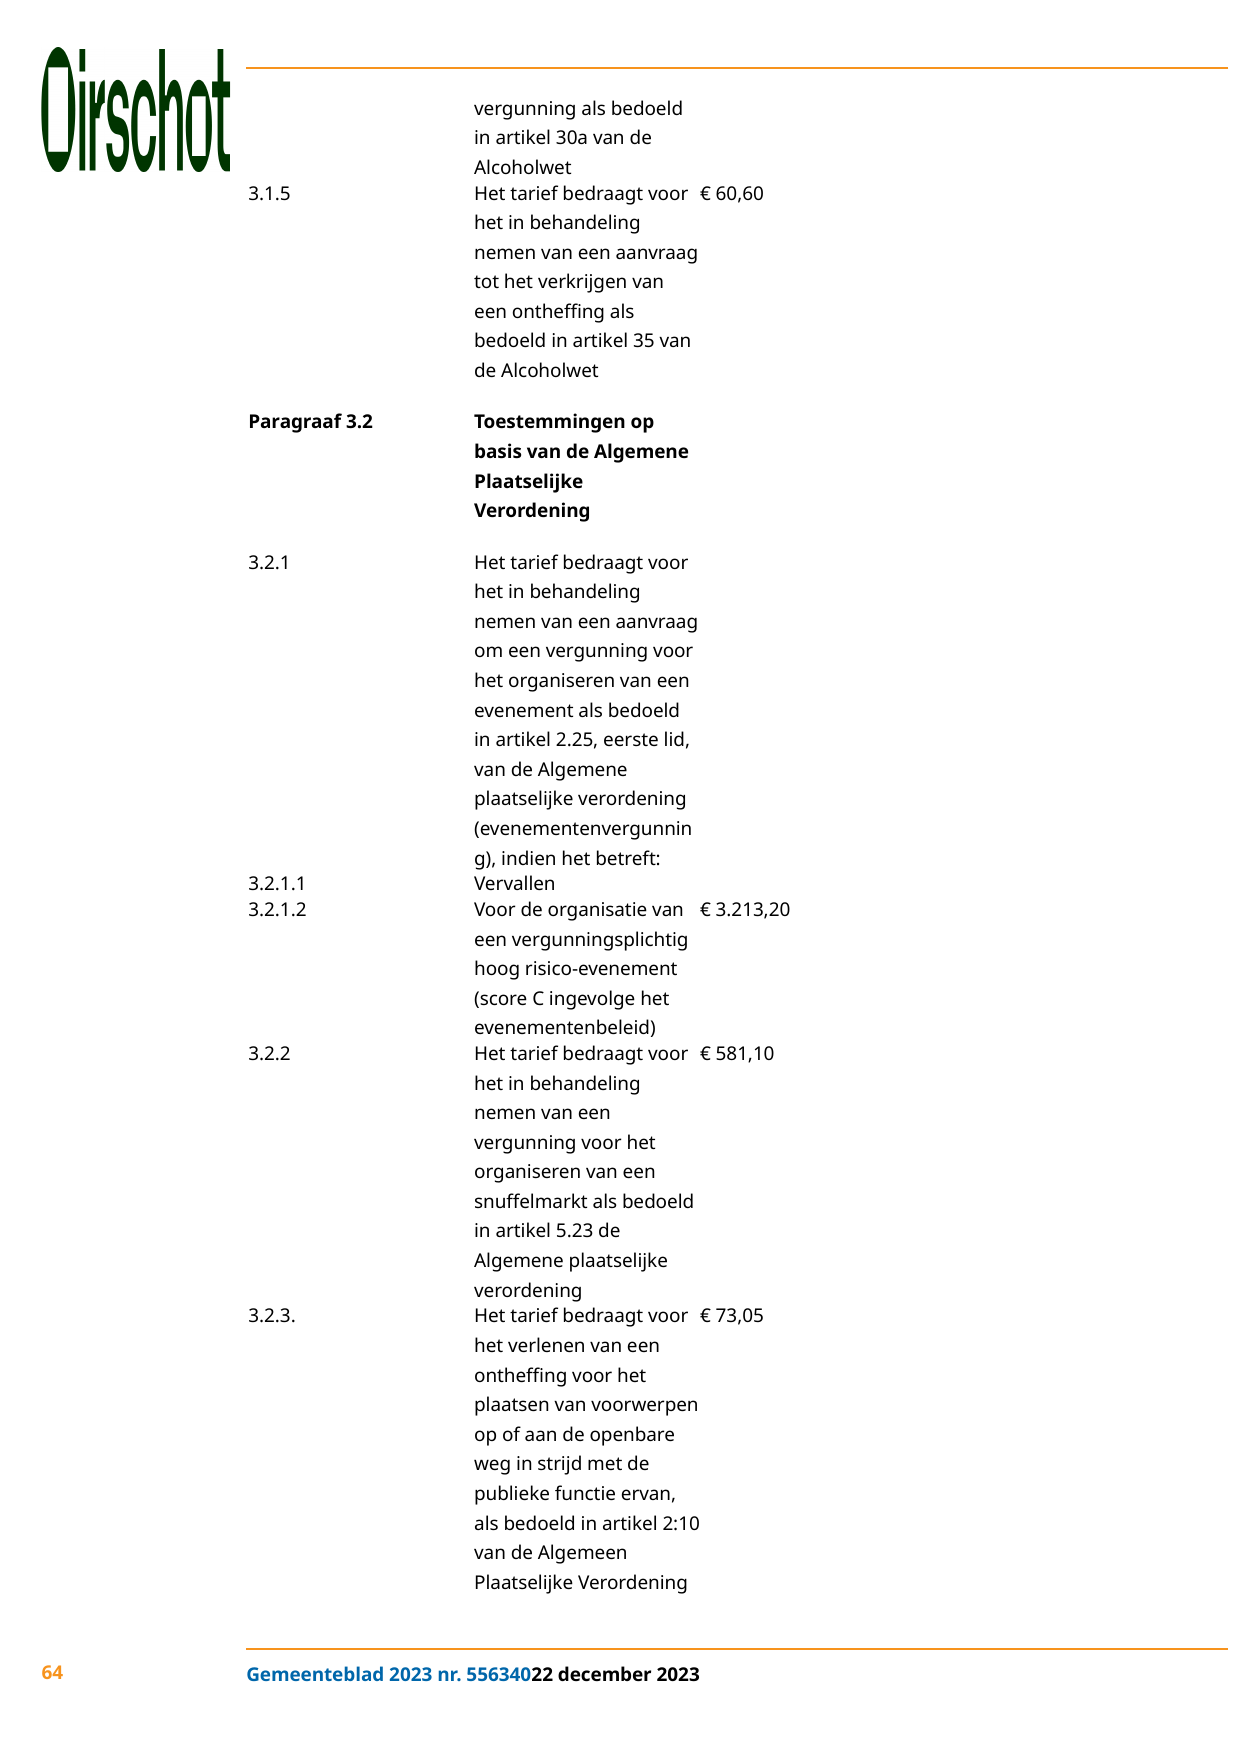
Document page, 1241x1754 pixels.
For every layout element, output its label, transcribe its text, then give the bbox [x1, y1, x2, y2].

table_cell [700, 95, 926, 180]
table_cell € 60,60 [700, 180, 926, 383]
table_cell Paragraaf 3.2 [248, 409, 474, 523]
table_cell € 73,05 [700, 1303, 926, 1594]
table_cell [700, 409, 926, 523]
table_cell 3.1.5 [248, 180, 474, 383]
table_cell Vervallen [474, 870, 700, 896]
picture [41, 47, 231, 172]
table_cell 3.2.1.1 [248, 870, 474, 896]
table_cell [926, 549, 1152, 870]
table_cell € 581,10 [700, 1040, 926, 1303]
table_cell 3.2.2 [248, 1040, 474, 1303]
table_cell [926, 523, 1152, 549]
table_cell [926, 1303, 1152, 1594]
table_cell Toestemmingen op basis van de Algemene Plaatselijke Verordening [474, 409, 700, 523]
table_cell € 3.213,20 [700, 896, 926, 1040]
table_cell [700, 870, 926, 896]
table_cell Voor de organisatie van een vergunningsplichtig hoog risico-evenement (score C ingevolge het evenementenbeleid) [474, 896, 700, 1040]
table_cell vergunning als bedoeld in artikel 30a van de Alcoholwet [474, 95, 700, 180]
table_cell 3.2.1.2 [248, 896, 474, 1040]
table_cell [474, 523, 700, 549]
table_cell [248, 383, 474, 409]
table_cell [926, 896, 1152, 1040]
table_cell Het tarief bedraagt voor het verlenen van een ontheffing voor het plaatsen van voorwerpen op of aan de openbare weg in strijd met de publieke functie ervan, als bedoeld in artikel 2:10 van de Algemeen Plaatselijke Verordening [474, 1303, 700, 1594]
table_cell [700, 383, 926, 409]
table_cell [248, 95, 474, 180]
table_cell [926, 180, 1152, 383]
table_cell Het tarief bedraagt voor het in behandeling nemen van een vergunning voor het organiseren van een snuffelmarkt als bedoeld in artikel 5.23 de Algemene plaatselijke verordening [474, 1040, 700, 1303]
table_cell 3.2.3. [248, 1303, 474, 1594]
table_cell [474, 383, 700, 409]
table_cell [926, 870, 1152, 896]
table_cell [926, 383, 1152, 409]
table_cell [700, 523, 926, 549]
table_cell [926, 1040, 1152, 1303]
table_cell [926, 409, 1152, 523]
table_cell 3.2.1 [248, 549, 474, 870]
table_cell Het tarief bedraagt voor het in behandeling nemen van een aanvraag tot het verkrijgen van een ontheffing als bedoeld in artikel 35 van de Alcoholwet [474, 180, 700, 383]
table_cell Het tarief bedraagt voor het in behandeling nemen van een aanvraag om een vergunning voor het organiseren van een evenement als bedoeld in artikel 2.25, eerste lid, van de Algemene plaatselijke verordening (evenementenvergunning), indien het betreft: [474, 549, 700, 870]
table_cell [248, 523, 474, 549]
table_cell [926, 95, 1152, 180]
table_cell [700, 549, 926, 870]
